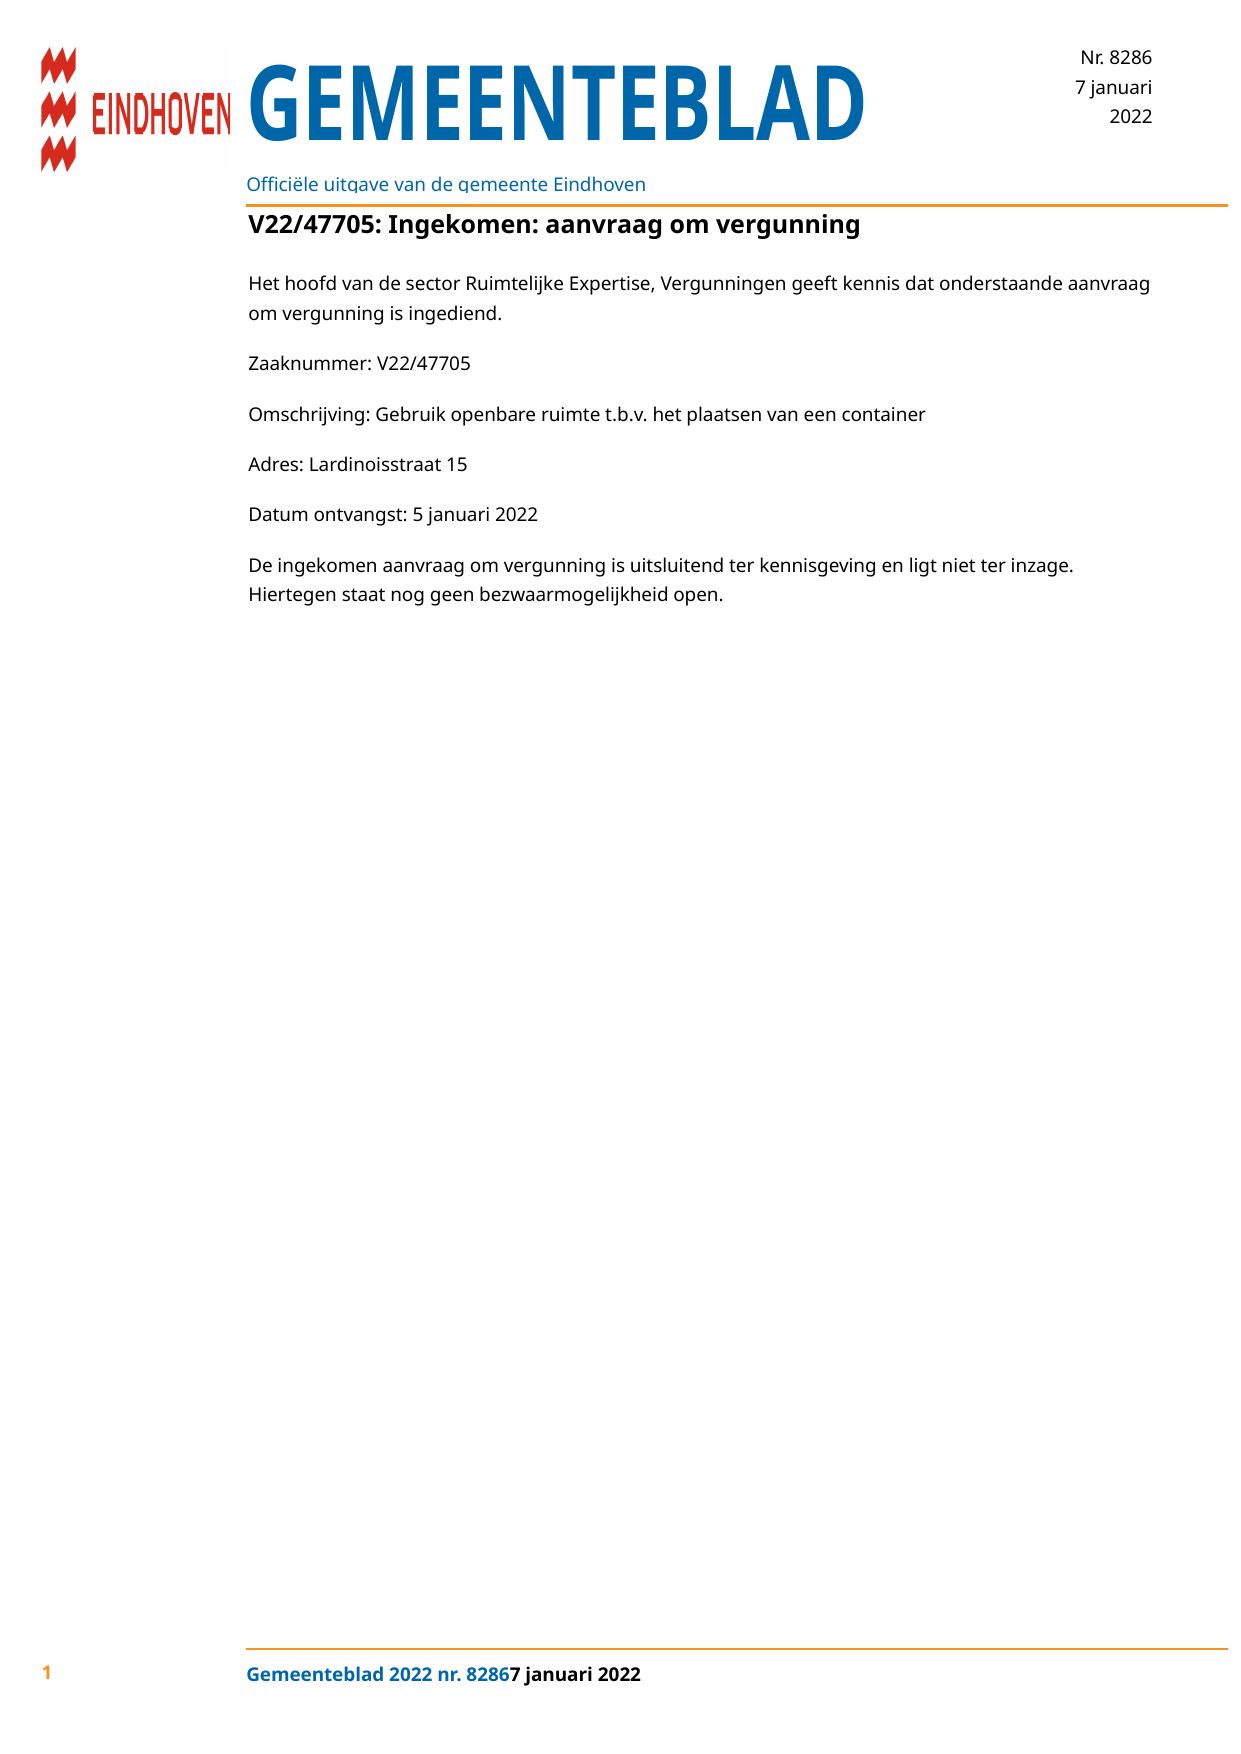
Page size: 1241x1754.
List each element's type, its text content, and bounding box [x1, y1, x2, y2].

text Adres: Lardinoisstraat 15 [248, 451, 1152, 477]
text Zaaknummer: V22/47705 [248, 350, 1152, 376]
text Datum ontvangst: 5 januari 2022 [248, 502, 1152, 527]
picture [41, 47, 231, 172]
text V22/47705: Ingekomen: aanvraag om vergunning [248, 207, 1152, 241]
text De ingekomen aanvraag om vergunning is uitsluitend ter kennisgeving en ligt niet ter inzage. Hiertegen staat nog geen bezwaarmogelijkheid open. [248, 552, 1152, 607]
text Het hoofd van de sector Ruimtelijke Expertise, Vergunningen geeft kennis dat onderstaande aanvraag om vergunning is ingediend. [248, 270, 1152, 326]
text Omschrijving: Gebruik openbare ruimte t.b.v. het plaatsen van een container [248, 401, 1152, 426]
